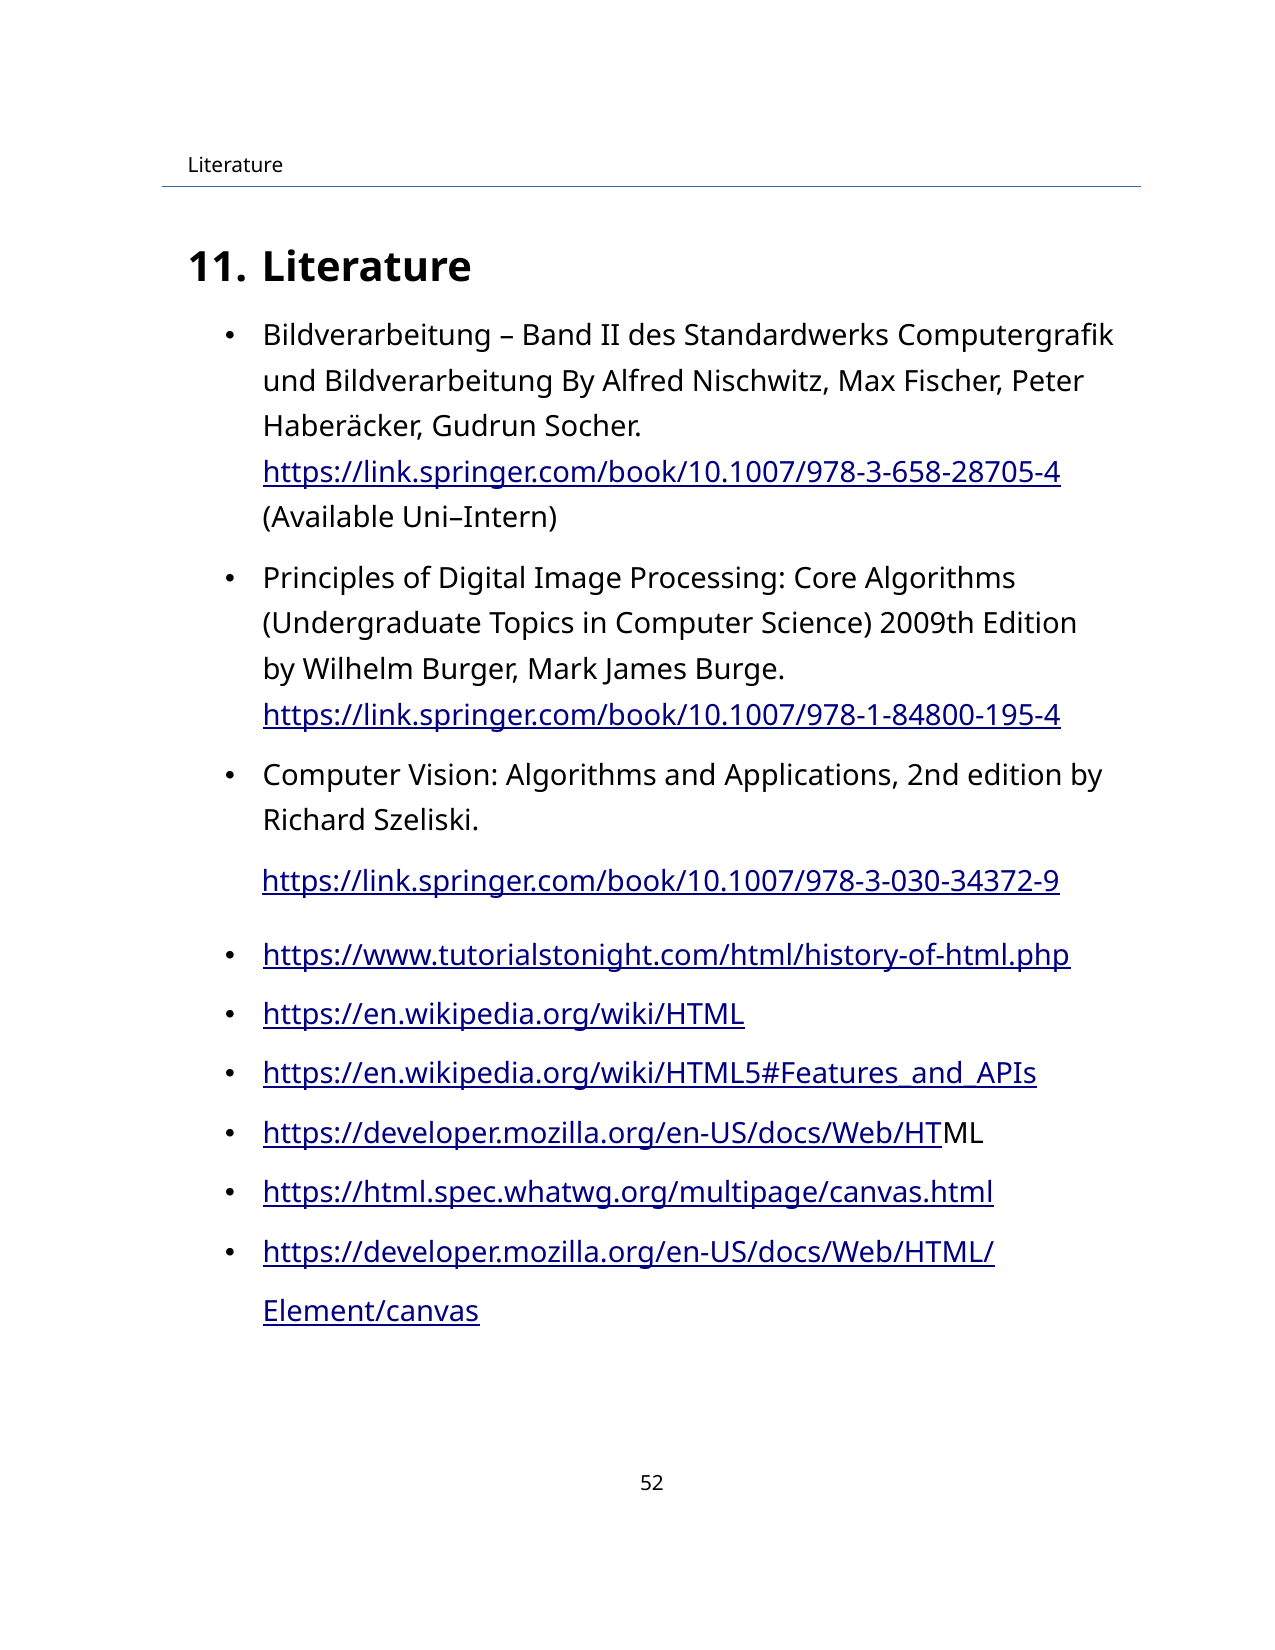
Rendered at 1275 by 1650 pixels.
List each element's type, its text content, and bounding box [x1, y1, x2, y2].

list https://www.tutorialstonight.com/html/history-of-html.php [225, 934, 1116, 973]
list https://html.spec.whatwg.org/multipage/canvas.html [225, 1172, 1116, 1211]
list https://en.wikipedia.org/wiki/HTML5#Features_and_APIs [225, 1053, 1116, 1092]
subtitle Literature [187, 236, 1116, 293]
list https://developer.mozilla.org/en-US/docs/Web/HTML [225, 1112, 1116, 1152]
list https://en.wikipedia.org/wiki/HTML [225, 993, 1116, 1033]
list https://developer.mozilla.org/en-US/docs/Web/HTML/Element/canvas [225, 1231, 1116, 1330]
text https://link.springer.com/book/10.1007/978-3-030-34372-9 [187, 860, 1116, 899]
list Computer Vision: Algorithms and Applications, 2nd edition by Richard Szeliski. [225, 754, 1116, 839]
list Bildverarbeitung – Band II des Standardwerks Computergrafik und Bildverarbeitung By Alfred Nischwitz, Max Fischer, Peter Haberäcker, Gudrun Socher. https://link.springer.com/book/10.1007/978-3-658-28705-4 (Available Uni–Intern) [225, 314, 1116, 536]
list Principles of Digital Image Processing: Core Algorithms (Undergraduate Topics in Computer Science) 2009th Edition by Wilhelm Burger, Mark James Burge. https://link.springer.com/book/10.1007/978-1-84800-195-4 [225, 557, 1116, 733]
